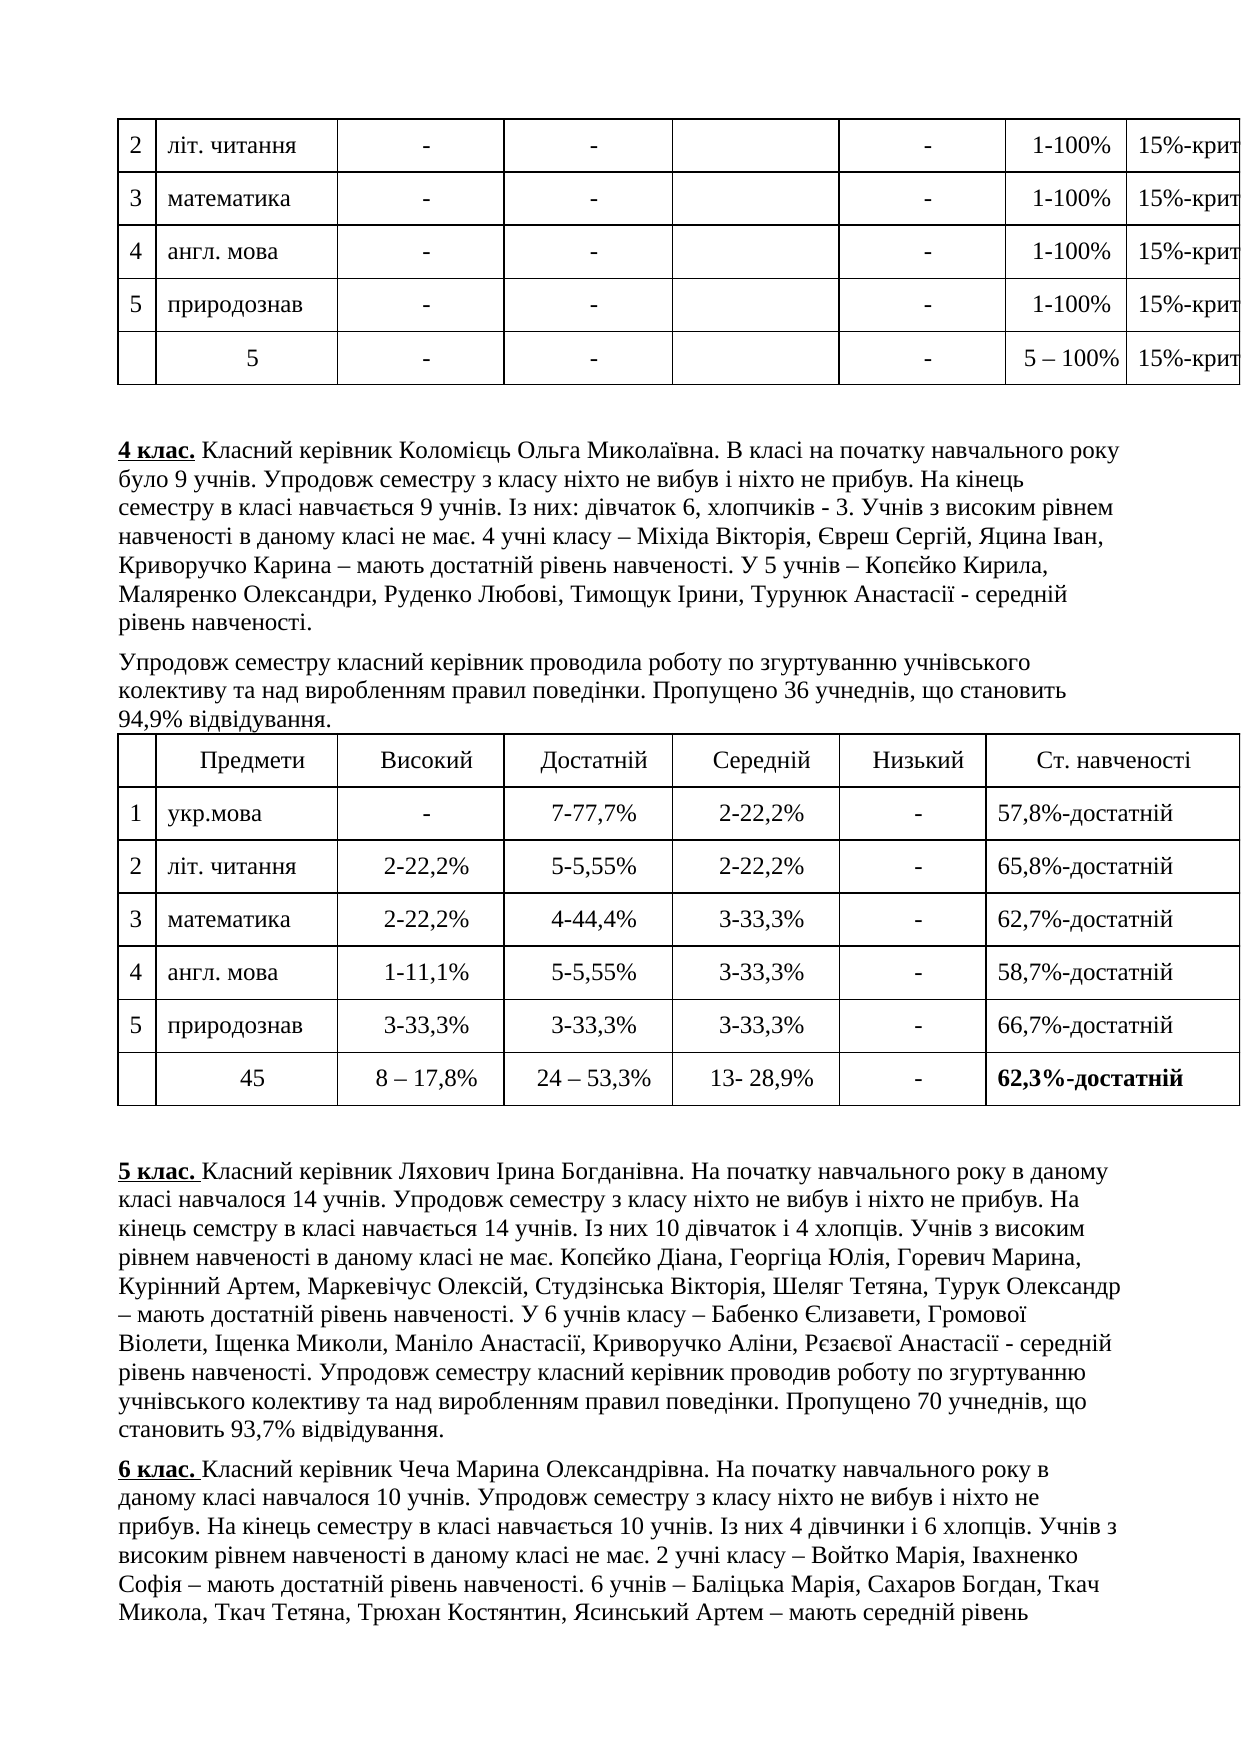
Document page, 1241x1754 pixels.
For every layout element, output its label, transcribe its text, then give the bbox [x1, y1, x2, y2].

table_cell - [840, 841, 985, 892]
table_cell [673, 173, 838, 224]
text 4 клас. Класний керівник Коломієць Ольга Миколаївна. В класі на початку навчального року було 9 учнів. Упродовж семестру з класу ніхто не вибув і ніхто не прибув. На кінець семестру в класі навчається 9 учнів. Із них: дівчаток 6, хлопчиків - 3. Учнів з високим рівнем навченості в даному класі не має. 4 учні класу – Міхіда Вікторія, Євреш Сергій, Яцина Іван, Криворучко Карина – мають достатній рівень навченості. У 5 учнів – Копєйко Кирила, Маляренко Олександри, Руденко Любові, Тимощук Ірини, Турунюк Анастасії - середній рівень навченості. [118, 435, 1122, 636]
table_header Достатній [505, 735, 672, 786]
table_cell 5 – 100% [1006, 332, 1126, 384]
table_cell - [840, 894, 985, 945]
table_cell 1-11,1% [338, 947, 503, 998]
table_cell математика [157, 894, 337, 945]
table_cell 24 – 53,3% [505, 1053, 672, 1105]
table_cell [673, 279, 838, 331]
table_cell 58,7%-достатній [987, 947, 1239, 998]
table_header Предмети [157, 735, 337, 786]
table_cell 3 [119, 894, 155, 945]
table_cell 15%-критичний [1127, 226, 1239, 277]
table_cell математика [157, 173, 337, 224]
table_cell - [840, 1053, 985, 1105]
table_header Низький [840, 735, 985, 786]
table_cell 15%-критичний [1127, 332, 1239, 384]
table_cell 3-33,3% [338, 1000, 503, 1052]
table_cell 7-77,7% [505, 788, 672, 839]
table_cell - [840, 947, 985, 998]
table_cell - [505, 226, 672, 277]
table_cell [673, 120, 838, 171]
table_cell 3-33,3% [673, 947, 839, 998]
table_cell 1-100% [1006, 120, 1126, 171]
text Упродовж семестру класний керівник проводила роботу по згуртуванню учнівського колективу та над виробленням правил поведінки. Пропущено 36 учнеднів, що становить 94,9% відвідування. [118, 647, 1122, 733]
table_cell 5 [157, 332, 337, 384]
table_cell - [338, 120, 503, 171]
table_cell 2-22,2% [338, 894, 503, 945]
table_cell 4-44,4% [505, 894, 672, 945]
table_cell [673, 332, 838, 384]
table_cell літ. читання [157, 841, 337, 892]
table_cell 2-22,2% [673, 841, 839, 892]
table_cell 1-100% [1006, 226, 1126, 277]
table_cell - [338, 226, 503, 277]
table_cell 8 – 17,8% [338, 1053, 503, 1105]
table_cell - [840, 279, 1005, 331]
table_cell 66,7%-достатній [987, 1000, 1239, 1052]
table_cell природознав [157, 279, 337, 331]
table_cell - [338, 788, 503, 839]
table_cell 3-33,3% [673, 894, 839, 945]
table_cell [119, 332, 155, 384]
table_cell [673, 226, 838, 277]
table_cell 62,3%-достатній [987, 1053, 1239, 1105]
table_cell 4 [119, 947, 155, 998]
table_cell природознав [157, 1000, 337, 1052]
text 5 клас. Класний керівник Ляхович Ірина Богданівна. На початку навчального року в даному класі навчалося 14 учнів. Упродовж семестру з класу ніхто не вибув і ніхто не прибув. На кінець семстру в класі навчається 14 учнів. Із них 10 дівчаток і 4 хлопців. Учнів з високим рівнем навченості в даному класі не має. Копєйко Діана, Георгіца Юлія, Горевич Марина, Курінний Артем, Маркевічус Олексій, Студзінська Вікторія, Шеляг Тетяна, Турук Олександр – мають достатній рівень навченості. У 6 учнів класу – Бабенко Єлизавети, Громової Віолети, Іщенка Миколи, Маніло Анастасії, Криворучко Аліни, Рєзаєвої Анастасії - середній рівень навченості. Упродовж семестру класний керівник проводив роботу по згуртуванню учнівського колективу та над виробленням правил поведінки. Пропущено 70 учнеднів, що становить 93,7% відвідування. [118, 1156, 1122, 1443]
table_cell - [505, 173, 672, 224]
table_cell 57,8%-достатній [987, 788, 1239, 839]
table_cell 62,7%-достатній [987, 894, 1239, 945]
table_cell 5 [119, 279, 155, 331]
table_cell - [840, 332, 1005, 384]
table_cell 15%-критичний [1127, 173, 1239, 224]
table_header Ст. навченості [987, 735, 1239, 786]
text 6 клас. Класний керівник Чеча Марина Олександрівна. На початку навчального року в даному класі навчалося 10 учнів. Упродовж семестру з класу ніхто не вибув і ніхто не прибув. На кінець семестру в класі навчається 10 учнів. Із них 4 дівчинки і 6 хлопців. Учнів з високим рівнем навченості в даному класі не має. 2 учні класу – Войтко Марія, Івахненко Софія – мають достатній рівень навченості. 6 учнів – Баліцька Марія, Сахаров Богдан, Ткач Микола, Ткач Тетяна, Трюхан Костянтин, Ясинський Артем – мають середній рівень [118, 1454, 1122, 1626]
table_cell 1 [119, 788, 155, 839]
table_cell - [840, 173, 1005, 224]
table_cell 1-100% [1006, 173, 1126, 224]
table_cell 5-5,55% [505, 841, 672, 892]
table_cell англ. мова [157, 226, 337, 277]
table_cell англ. мова [157, 947, 337, 998]
table_cell 4 [119, 226, 155, 277]
table_cell - [840, 788, 985, 839]
table_cell 1-100% [1006, 279, 1126, 331]
table_cell - [840, 226, 1005, 277]
table_cell 2-22,2% [673, 788, 839, 839]
table_cell 15%-критичний [1127, 279, 1239, 331]
table_header Середній [673, 735, 839, 786]
table_cell - [338, 173, 503, 224]
table_header [119, 735, 155, 786]
table_cell літ. читання [157, 120, 337, 171]
table_cell 3 [119, 173, 155, 224]
table_cell - [505, 332, 672, 384]
table_cell 65,8%-достатній [987, 841, 1239, 892]
table_cell - [505, 120, 672, 171]
table_cell 45 [157, 1053, 337, 1105]
table_cell - [505, 279, 672, 331]
table_cell [119, 1053, 155, 1105]
table_cell укр.мова [157, 788, 337, 839]
table_cell - [338, 332, 503, 384]
table_cell - [338, 279, 503, 331]
table_cell 2 [119, 841, 155, 892]
table_cell 3-33,3% [673, 1000, 839, 1052]
table_cell 3-33,3% [505, 1000, 672, 1052]
table_cell - [840, 120, 1005, 171]
table_cell 13- 28,9% [673, 1053, 839, 1105]
table_header Високий [338, 735, 503, 786]
table_cell 5-5,55% [505, 947, 672, 998]
table_cell - [840, 1000, 985, 1052]
table_cell 15%-критичний [1127, 120, 1239, 171]
table_cell 2-22,2% [338, 841, 503, 892]
table_cell 2 [119, 120, 155, 171]
table_cell 5 [119, 1000, 155, 1052]
